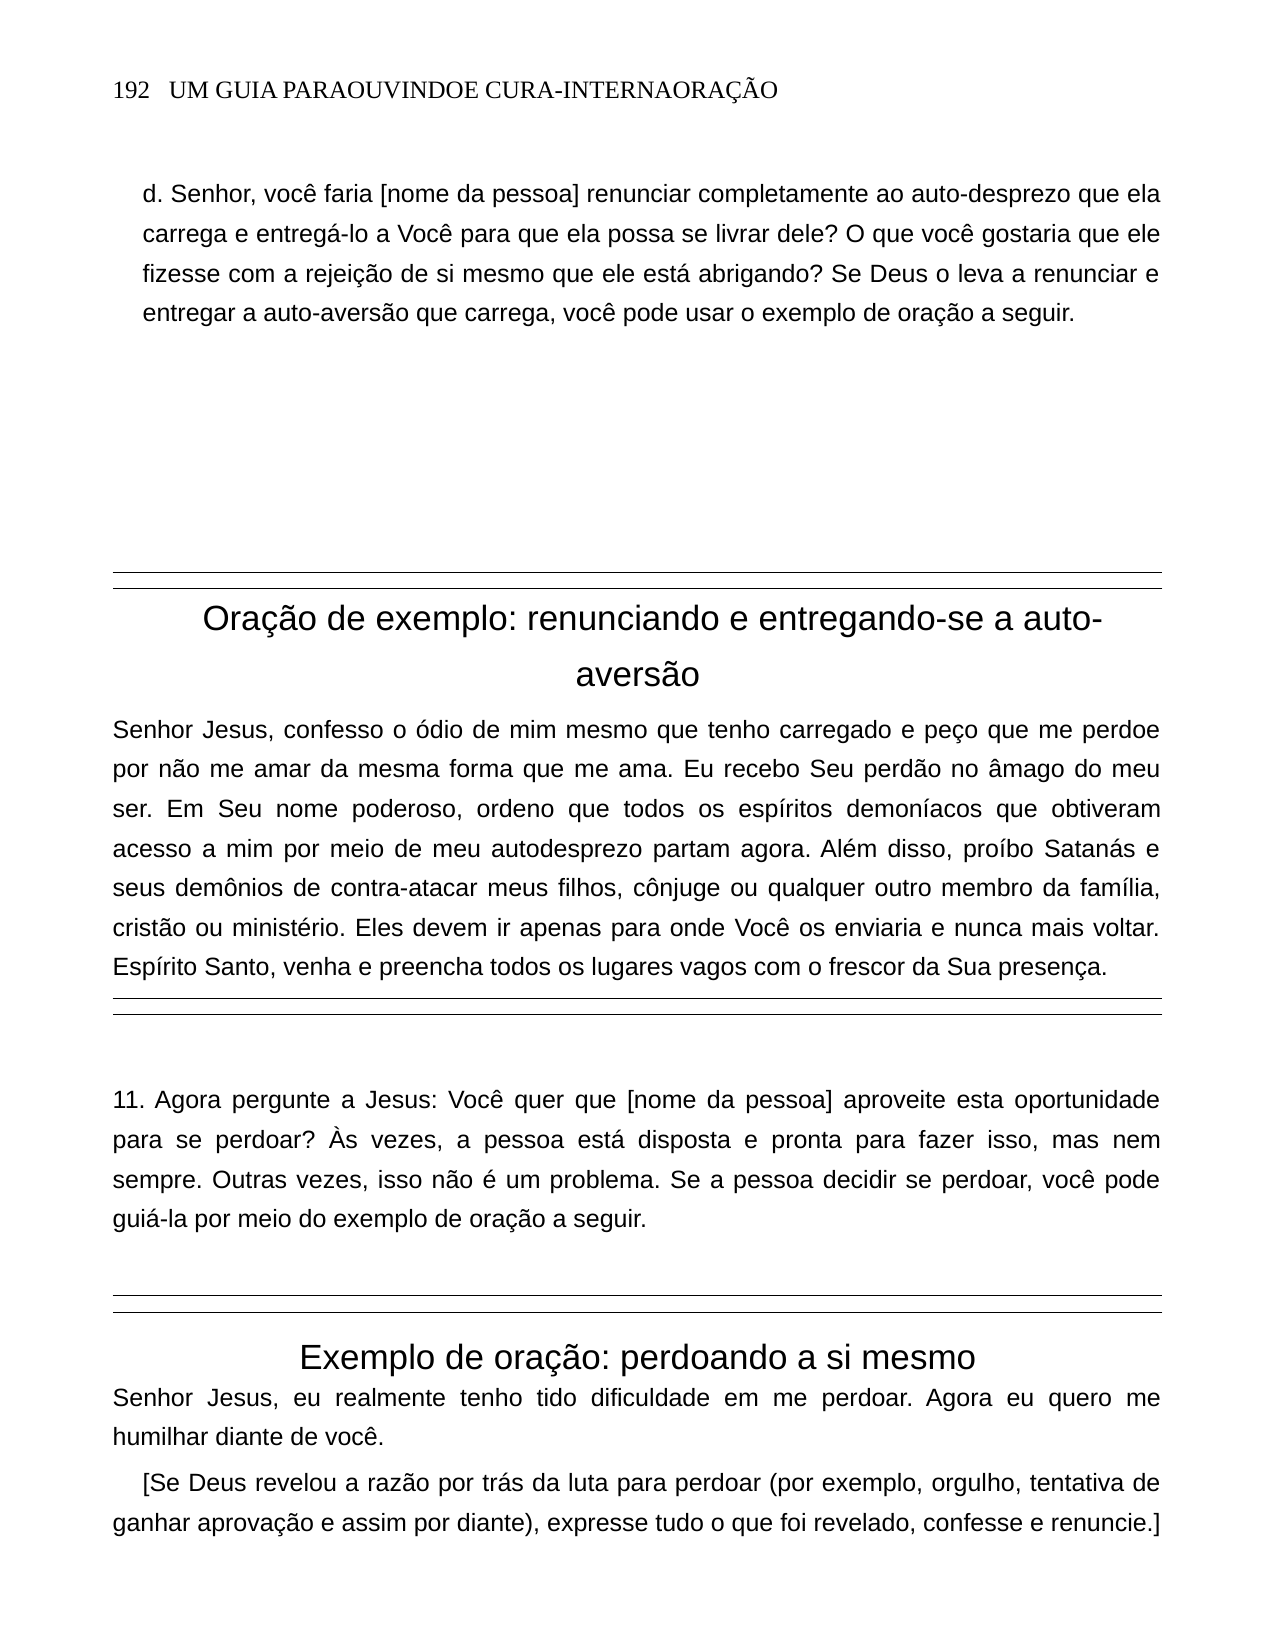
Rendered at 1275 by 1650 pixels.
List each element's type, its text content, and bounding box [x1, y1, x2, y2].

text d. Senhor, você faria [nome da pessoa] renunciar completamente ao auto-desprezo que ela carrega e entregá-lo a Você para que ela possa se livrar dele? O que você gostaria que ele fizesse com a rejeição de si mesmo que ele está abrigando? Se Deus o leva a renunciar e entregar a auto-aversão que carrega, você pode usar o exemplo de oração a seguir. [142, 179, 1162, 327]
subtitle Exemplo de oração: perdoando a si mesmo [112, 1336, 1162, 1377]
subtitle Oração de exemplo: renunciando e entregando-se a auto-aversão [112, 598, 1162, 693]
text [Se Deus revelou a razão por trás da luta para perdoar (por exemplo, orgulho, tentativa de ganhar aprovação e assim por diante), expresse tudo o que foi revelado, confesse e renuncie.] [112, 1468, 1162, 1536]
text Senhor Jesus, confesso o ódio de mim mesmo que tenho carregado e peço que me perdoe por não me amar da mesma forma que me ama. Eu recebo Seu perdão no âmago do meu ser. Em Seu nome poderoso, ordeno que todos os espíritos demoníacos que obtiveram acesso a mim por meio de meu autodesprezo partam agora. Além disso, proíbo Satanás e seus demônios de contra-atacar meus filhos, cônjuge ou qualquer outro membro da família, cristão ou ministério. Eles devem ir apenas para onde Você os enviaria e nunca mais voltar. Espírito Santo, venha e preencha todos os lugares vagos com o frescor da Sua presença. [112, 715, 1162, 981]
text Senhor Jesus, eu realmente tenho tido dificuldade em me perdoar. Agora eu quero me humilhar diante de você. [112, 1383, 1162, 1451]
text 11. Agora pergunte a Jesus: Você quer que [nome da pessoa] aproveite esta oportunidade para se perdoar? Às vezes, a pessoa está disposta e pronta para fazer isso, mas nem sempre. Outras vezes, isso não é um problema. Se a pessoa decidir se perdoar, você pode guiá-la por meio do exemplo de oração a seguir. [112, 1085, 1162, 1233]
